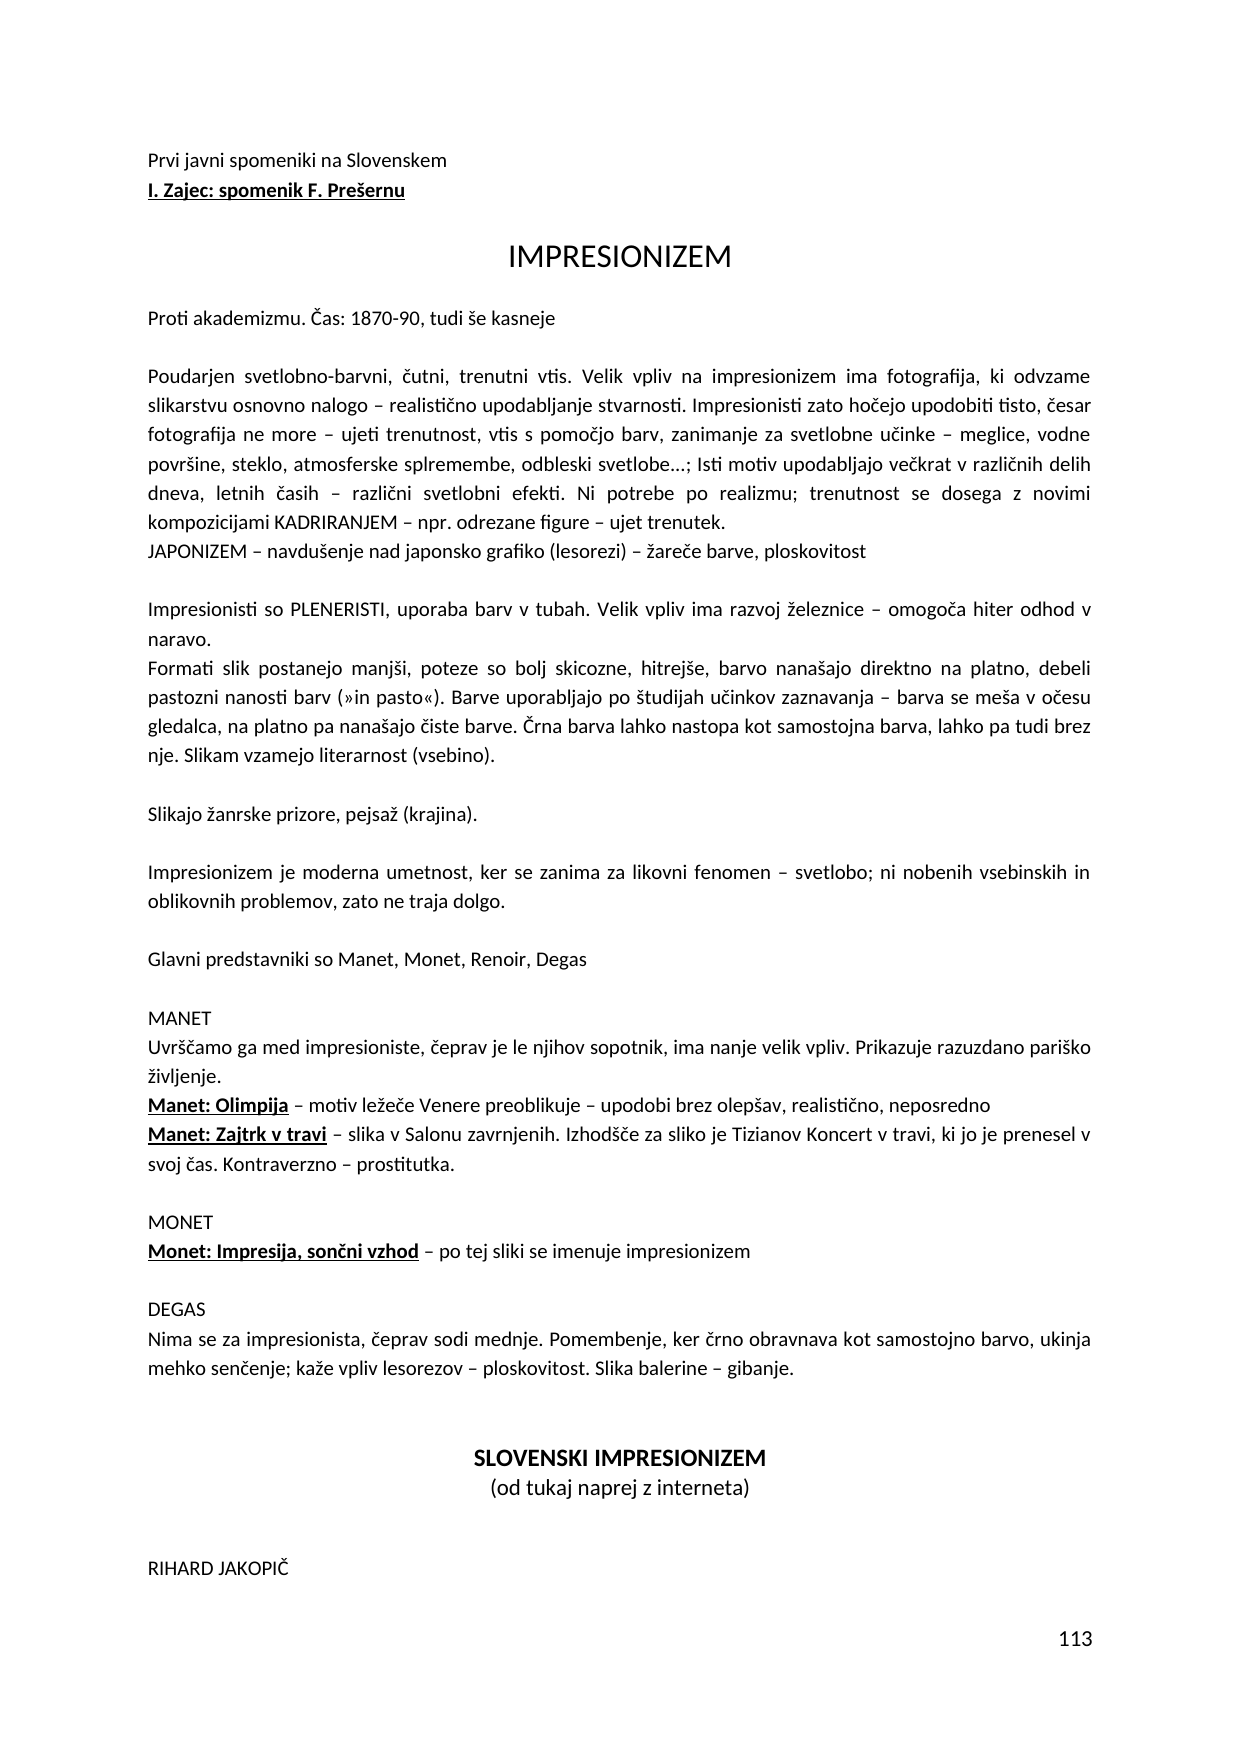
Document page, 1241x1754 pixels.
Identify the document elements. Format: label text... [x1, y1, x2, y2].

text Uvrščamo ga med impresioniste, čeprav je le njihov sopotnik, ima nanje velik vpliv. Prikazuje razuzdano pariško življenje. [148, 1034, 1093, 1089]
text Prvi javni spomeniki na Slovenskem [148, 148, 1093, 173]
text I. Zajec: spomenik F. Prešernu [148, 177, 1093, 202]
subtitle SLOVENSKI IMPRESIONIZEM [148, 1442, 1093, 1473]
text (od tukaj naprej z interneta) [148, 1473, 1093, 1501]
text MANET [148, 1005, 1093, 1030]
text MONET [148, 1209, 1093, 1234]
subtitle IMPRESIONIZEM [148, 235, 1093, 276]
text Proti akademizmu. Čas: 1870-90, tudi še kasneje [148, 305, 1093, 330]
text JAPONIZEM – navdušenje nad japonsko grafiko (lesorezi) – žareče barve, ploskovitost [148, 538, 1093, 564]
text Slikajo žanrske prizore, pejsaž (krajina). [148, 801, 1093, 826]
text RIHARD JAKOPIČ [148, 1555, 1093, 1581]
text Manet: Olimpija – motiv ležeče Venere preoblikuje – upodobi brez olepšav, realistično, neposredno [148, 1092, 1093, 1118]
text Monet: Impresija, sončni vzhod – po tej sliki se imenuje impresionizem [148, 1238, 1093, 1264]
text DEGAS [148, 1297, 1093, 1322]
text Impresionisti so PLENERISTI, uporaba barv v tubah. Velik vpliv ima razvoj železnice – omogoča hiter odhod v naravo. [148, 597, 1093, 651]
text Manet: Zajtrk v travi – slika v Salonu zavrnjenih. Izhodšče za sliko je Tizianov Koncert v travi, ki jo je prenesel v svoj čas. Kontraverzno – prostitutka. [148, 1122, 1093, 1176]
text Impresionizem je moderna umetnost, ker se zanima za likovni fenomen – svetlobo; ni nobenih vsebinskih in oblikovnih problemov, zato ne traja dolgo. [148, 859, 1093, 914]
text Poudarjen svetlobno-barvni, čutni, trenutni vtis. Velik vpliv na impresionizem ima fotografija, ki odvzame slikarstvu osnovno nalogo – realistično upodabljanje stvarnosti. Impresionisti zato hočejo upodobiti tisto, česar fotografija ne more – ujeti trenutnost, vtis s pomočjo barv, zanimanje za svetlobne učinke – meglice, vodne površine, steklo, atmosferske splremembe, odbleski svetlobe...; Isti motiv upodabljajo večkrat v različnih delih dneva, letnih časih – različni svetlobni efekti. Ni potrebe po realizmu; trenutnost se dosega z novimi kompozicijami KADRIRANJEM – npr. odrezane figure – ujet trenutek. [148, 363, 1093, 534]
text Nima se za impresionista, čeprav sodi mednje. Pomembenje, ker črno obravnava kot samostojno barvo, ukinja mehko senčenje; kaže vpliv lesorezov – ploskovitost. Slika balerine – gibanje. [148, 1326, 1093, 1380]
text Glavni predstavniki so Manet, Monet, Renoir, Degas [148, 947, 1093, 972]
text Formati slik postanejo manjši, poteze so bolj skicozne, hitrejše, barvo nanašajo direktno na platno, debeli pastozni nanosti barv (»in pasto«). Barve uporabljajo po študijah učinkov zaznavanja – barva se meša v očesu gledalca, na platno pa nanašajo čiste barve. Črna barva lahko nastopa kot samostojna barva, lahko pa tudi brez nje. Slikam vzamejo literarnost (vsebino). [148, 655, 1093, 768]
